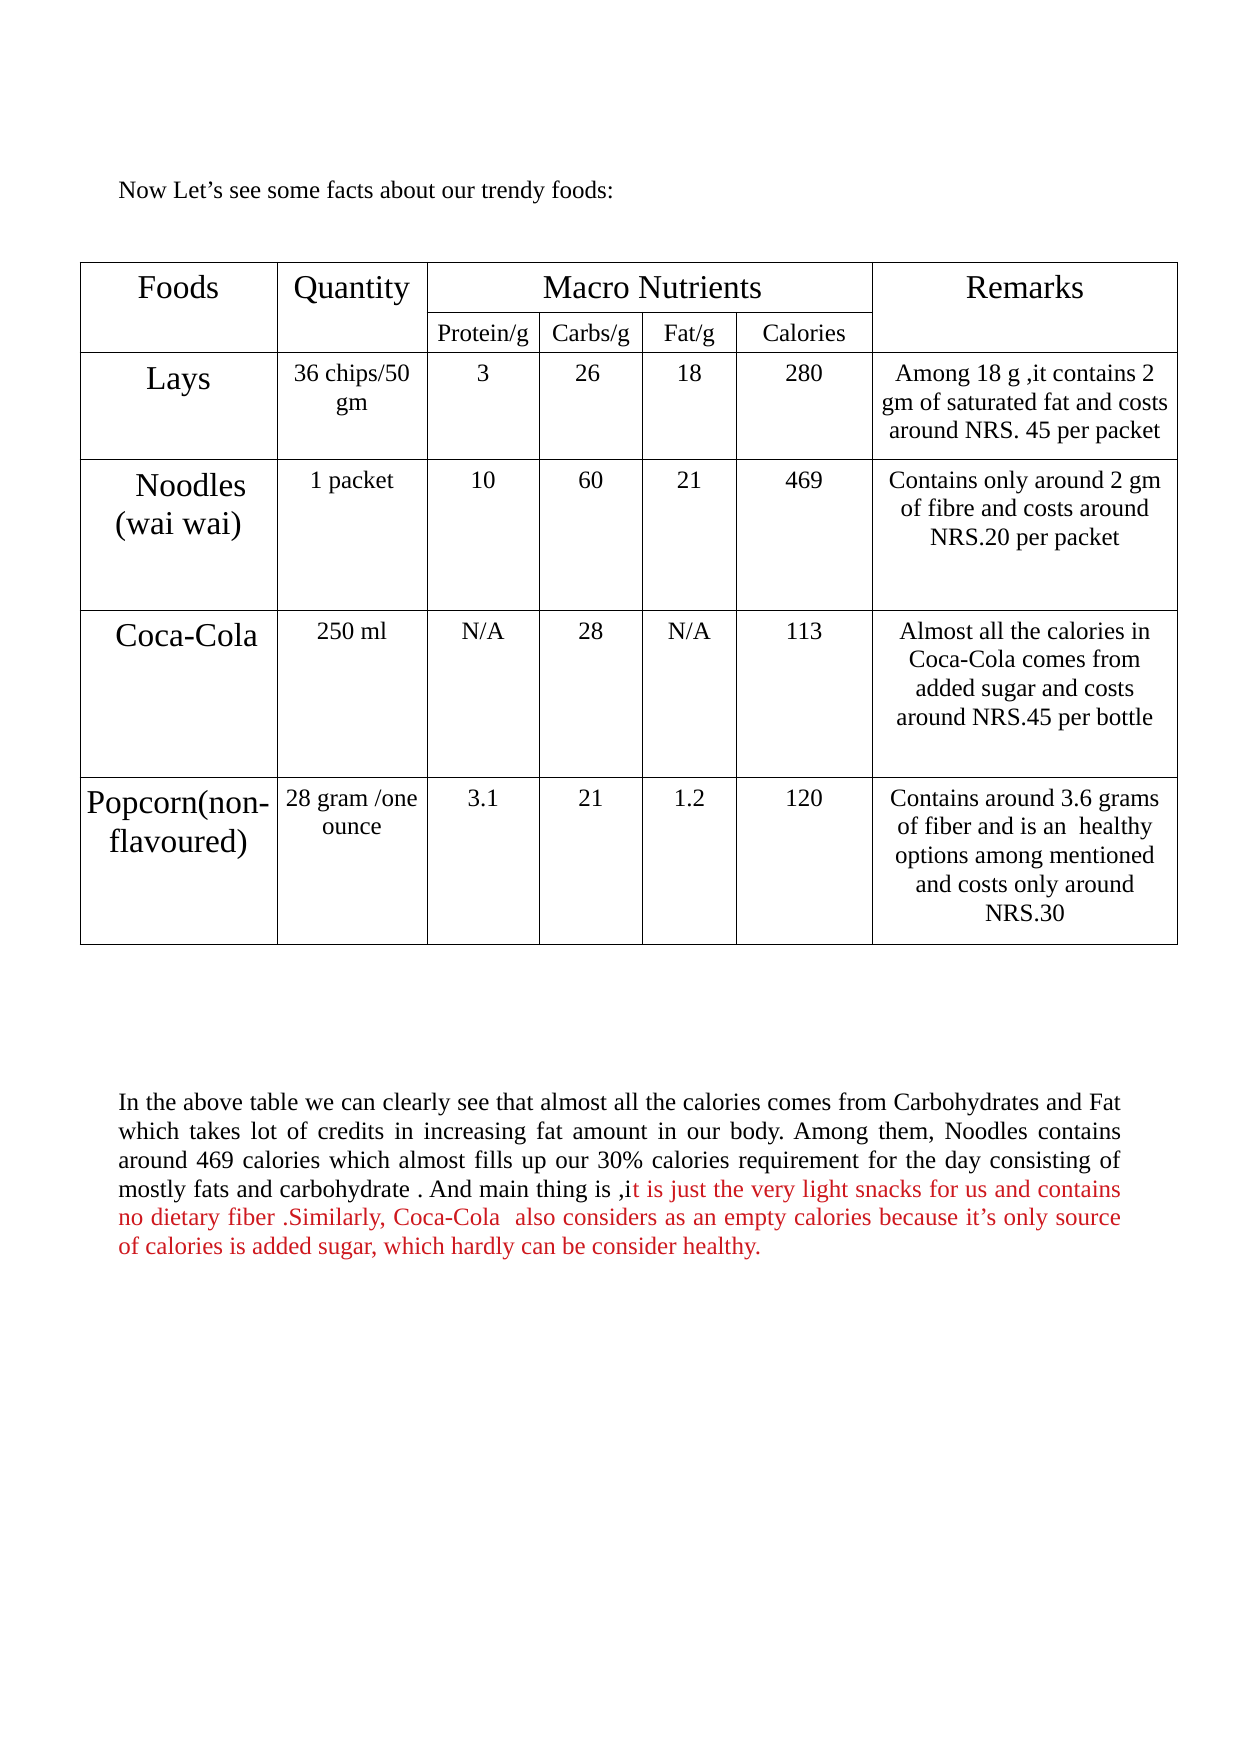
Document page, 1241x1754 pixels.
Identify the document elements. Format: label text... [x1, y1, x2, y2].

table_cell N/A [428, 611, 539, 777]
table_cell 250 ml [278, 611, 427, 777]
table_cell 3.1 [428, 778, 539, 944]
table_cell 113 [737, 611, 872, 777]
table_cell 26 [540, 353, 642, 459]
table_cell 21 [540, 778, 642, 944]
table_cell 1 packet [278, 460, 427, 610]
table_cell Carbs/g [540, 313, 642, 352]
table_cell Contains around 3.6 grams of fiber and is an healthy options among mentioned and costs only around NRS.30 [873, 778, 1177, 944]
table_cell 21 [643, 460, 736, 610]
table_header Macro Nutrients [428, 263, 872, 312]
table_cell Popcorn(non-flavoured) [81, 778, 277, 944]
table_cell Coca-Cola [81, 611, 277, 777]
table_cell Almost all the calories in Coca-Cola comes from added sugar and costs around NRS.45 per bottle [873, 611, 1177, 777]
table_cell 3 [428, 353, 539, 459]
table_cell 36 chips/50 gm [278, 353, 427, 459]
text In the above table we can clearly see that almost all the calories comes from Carbohydrates and Fat which takes lot of credits in increasing fat amount in our body. Among them, Noodles contains around 469 calories which almost fills up our 30% calories requirement for the day consisting of mostly fats and carbohydrate . And main thing is ,it is just the very light snacks for us and contains no dietary fiber .Similarly, Coca-Cola also considers as an empty calories because it’s only source of calories is added sugar, which hardly can be consider healthy. [118, 1087, 1122, 1260]
table_cell 280 [737, 353, 872, 459]
table_cell 60 [540, 460, 642, 610]
table_cell Fat/g [643, 313, 736, 352]
table_header Foods [81, 263, 277, 352]
text Now Let’s see some facts about our trendy foods: [118, 176, 1122, 204]
table_cell Calories [737, 313, 872, 352]
table_cell Contains only around 2 gm of fibre and costs around NRS.20 per packet [873, 460, 1177, 610]
table_cell Noodles (wai wai) [81, 460, 277, 610]
table_cell 120 [737, 778, 872, 944]
table_cell 10 [428, 460, 539, 610]
table_cell 18 [643, 353, 736, 459]
table_cell 1.2 [643, 778, 736, 944]
table_header Remarks [873, 263, 1177, 352]
table_cell 469 [737, 460, 872, 610]
table_cell Among 18 g ,it contains 2 gm of saturated fat and costs around NRS. 45 per packet [873, 353, 1177, 459]
table_cell Protein/g [428, 313, 539, 352]
table_cell 28 gram /one ounce [278, 778, 427, 944]
table_cell Lays [81, 353, 277, 459]
table_cell 28 [540, 611, 642, 777]
table_cell N/A [643, 611, 736, 777]
table_header Quantity [278, 263, 427, 352]
